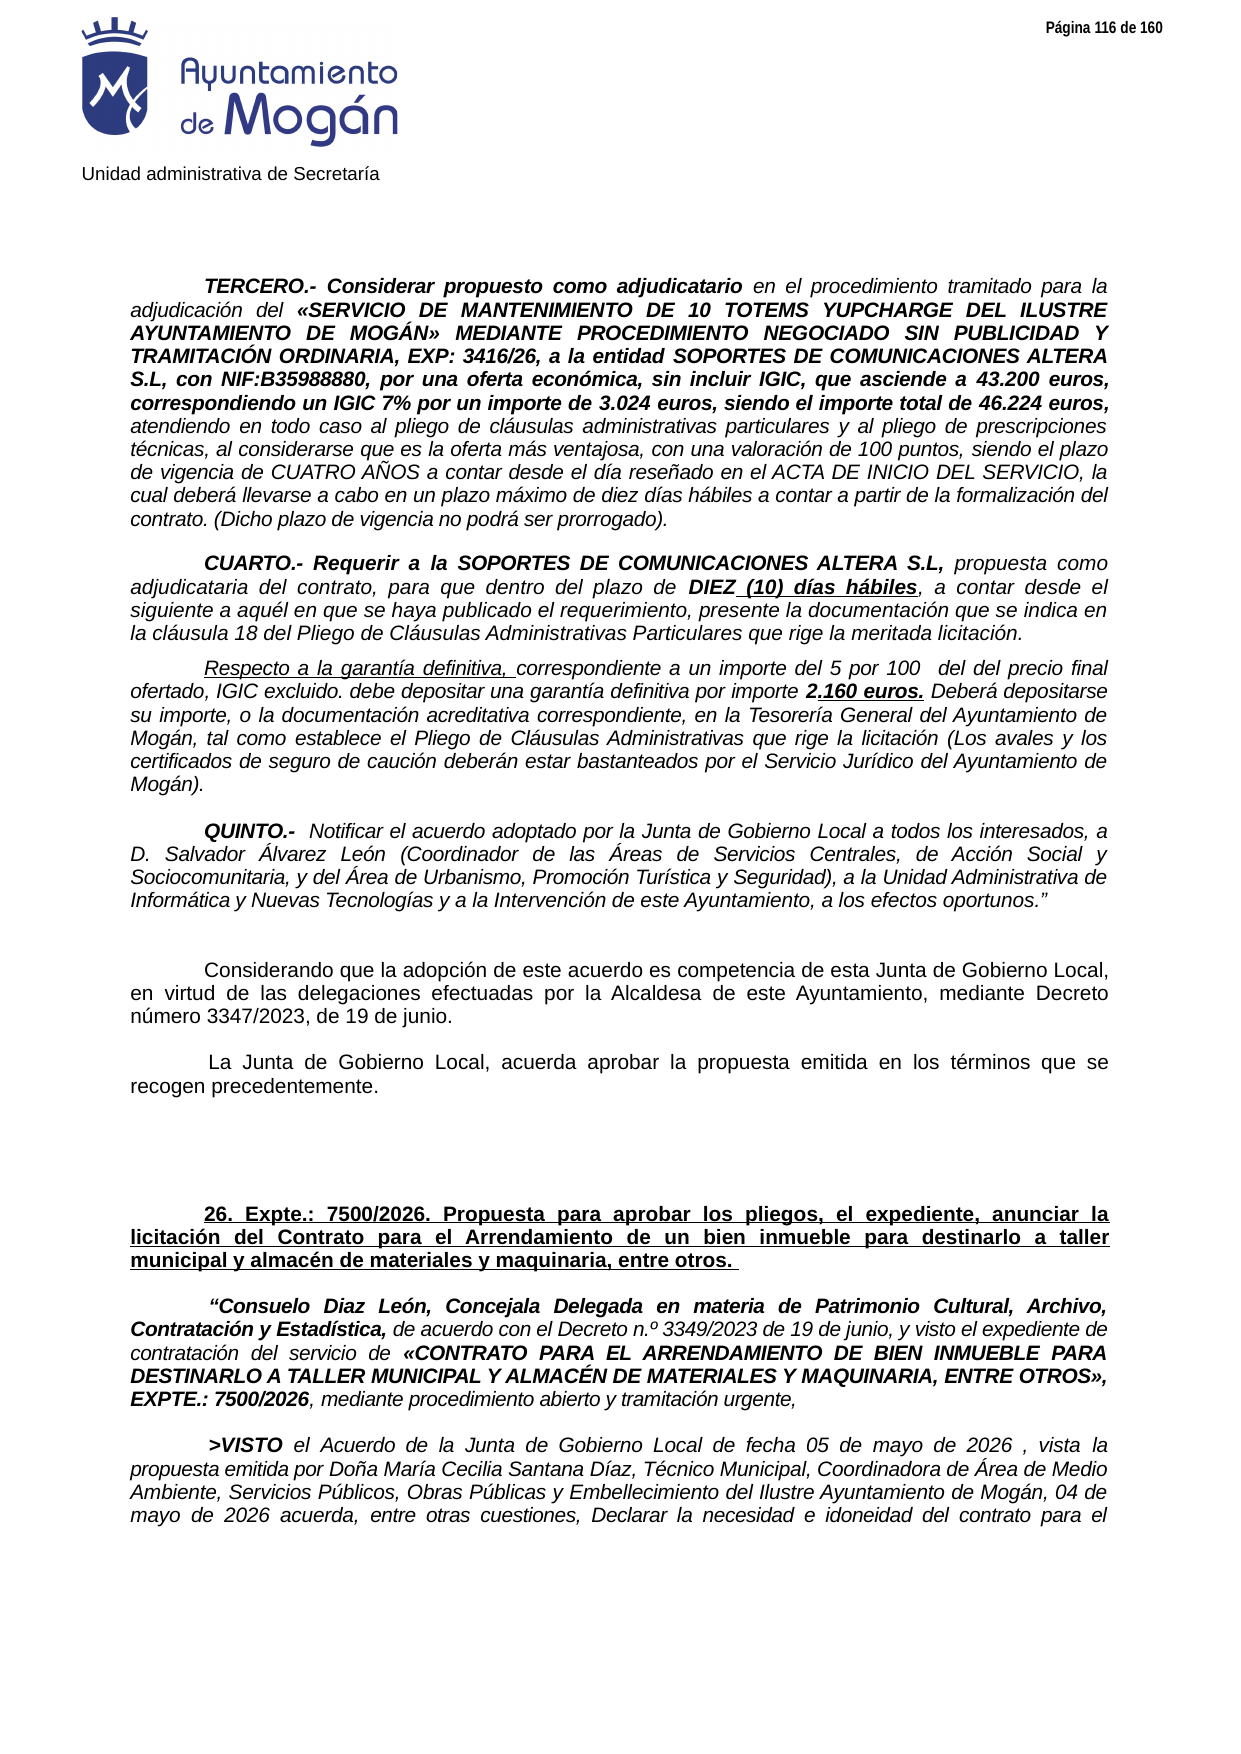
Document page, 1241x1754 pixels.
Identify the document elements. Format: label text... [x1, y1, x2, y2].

text Respecto a la garantía definitiva, correspondiente a un importe del 5 por 100 del del precio final ofertado, IGIC excluido. debe depositar una garantía definitiva por importe 2.160 euros. Deberá depositarse su importe, o la documentación acreditativa correspondiente, en la Tesorería General del Ayuntamiento de Mogán, tal como establece el Pliego de Cláusulas Administrativas que rige la licitación (Los avales y los certificados de seguro de caución deberán estar bastanteados por el Servicio Jurídico del Ayuntamiento de Mogán). [130, 657, 1110, 796]
text municipal y almacén de materiales y maquinaria, entre otros. [130, 1247, 1110, 1272]
text QUINTO.- Notificar el acuerdo adoptado por la Junta de Gobierno Local a todos los interesados, a D. Salvador Álvarez León (Coordinador de las Áreas de Servicios Centrales, de Acción Social y Sociocomunitaria, y del Área de Urbanismo, Promoción Turística y Seguridad), a la Unidad Administrativa de Informática y Nuevas Tecnologías y a la Intervención de este Ayuntamiento, a los efectos oportunos.” [130, 819, 1110, 912]
text Considerando que la adopción de este acuerdo es competencia de esta Junta de Gobierno Local, en virtud de las delegaciones efectuadas por la Alcaldesa de este Ayuntamiento, mediante Decreto número 3347/2023, de 19 de junio. [130, 958, 1110, 1028]
text CUARTO.- Requerir a la SOPORTES DE COMUNICACIONES ALTERA S.L, propuesta como adjudicataria del contrato, para que dentro del plazo de DIEZ (10) días hábiles, a contar desde el siguiente a aquél en que se haya publicado el requerimiento, presente la documentación que se indica en la cláusula 18 del Pliego de Cláusulas Administrativas Particulares que rige la meritada licitación. [130, 552, 1110, 645]
text La Junta de Gobierno Local, acuerda aprobar la propuesta emitida en los términos que se recogen precedentemente. [130, 1051, 1110, 1097]
picture [81, 17, 398, 153]
text >VISTO el Acuerdo de la Junta de Gobierno Local de fecha 05 de mayo de 2026 , vista la propuesta emitida por Doña María Cecilia Santana Díaz, Técnico Municipal, Coordinadora de Área de Medio Ambiente, Servicios Públicos, Obras Públicas y Embellecimiento del Ilustre Ayuntamiento de Mogán, 04 de mayo de 2026 acuerda, entre otras cuestiones, Declarar la necesidad e idoneidad del contrato para el [130, 1434, 1110, 1527]
text 26. Expte.: 7500/2026. Propuesta para aprobar los pliegos, el expediente, anunciar la licitación del Contrato para el Arrendamiento de un bien inmueble para destinarlo a taller [130, 1202, 1110, 1246]
text “Consuelo Diaz León, Concejala Delegada en materia de Patrimonio Cultural, Archivo, Contratación y Estadística, de acuerdo con el Decreto n.º 3349/2023 de 19 de junio, y visto el expediente de contratación del servicio de «CONTRATO PARA EL ARRENDAMIENTO DE BIEN INMUEBLE PARA DESTINARLO A TALLER MUNICIPAL Y ALMACÉN DE MATERIALES Y MAQUINARIA, ENTRE OTROS», EXPTE.: 7500/2026, mediante procedimiento abierto y tramitación urgente, [130, 1295, 1110, 1411]
text TERCERO.- Considerar propuesto como adjudicatario en el procedimiento tramitado para la adjudicación del «SERVICIO DE MANTENIMIENTO DE 10 TOTEMS YUPCHARGE DEL ILUSTRE AYUNTAMIENTO DE MOGÁN» MEDIANTE PROCEDIMIENTO NEGOCIADO SIN PUBLICIDAD Y TRAMITACIÓN ORDINARIA, EXP: 3416/26, a la entidad SOPORTES DE COMUNICACIONES ALTERA S.L, con NIF:B35988880, por una oferta económica, sin incluir IGIC, que asciende a 43.200 euros, correspondiendo un IGIC 7% por un importe de 3.024 euros, siendo el importe total de 46.224 euros, atendiendo en todo caso al pliego de cláusulas administrativas particulares y al pliego de prescripciones técnicas, al considerarse que es la oferta más ventajosa, con una valoración de 100 puntos, siendo el plazo de vigencia de CUATRO AÑOS a contar desde el día reseñado en el ACTA DE INICIO DEL SERVICIO, la cual deberá llevarse a cabo en un plazo máximo de diez días hábiles a contar a partir de la formalización del contrato. (Dicho plazo de vigencia no podrá ser prorrogado). [130, 275, 1110, 530]
